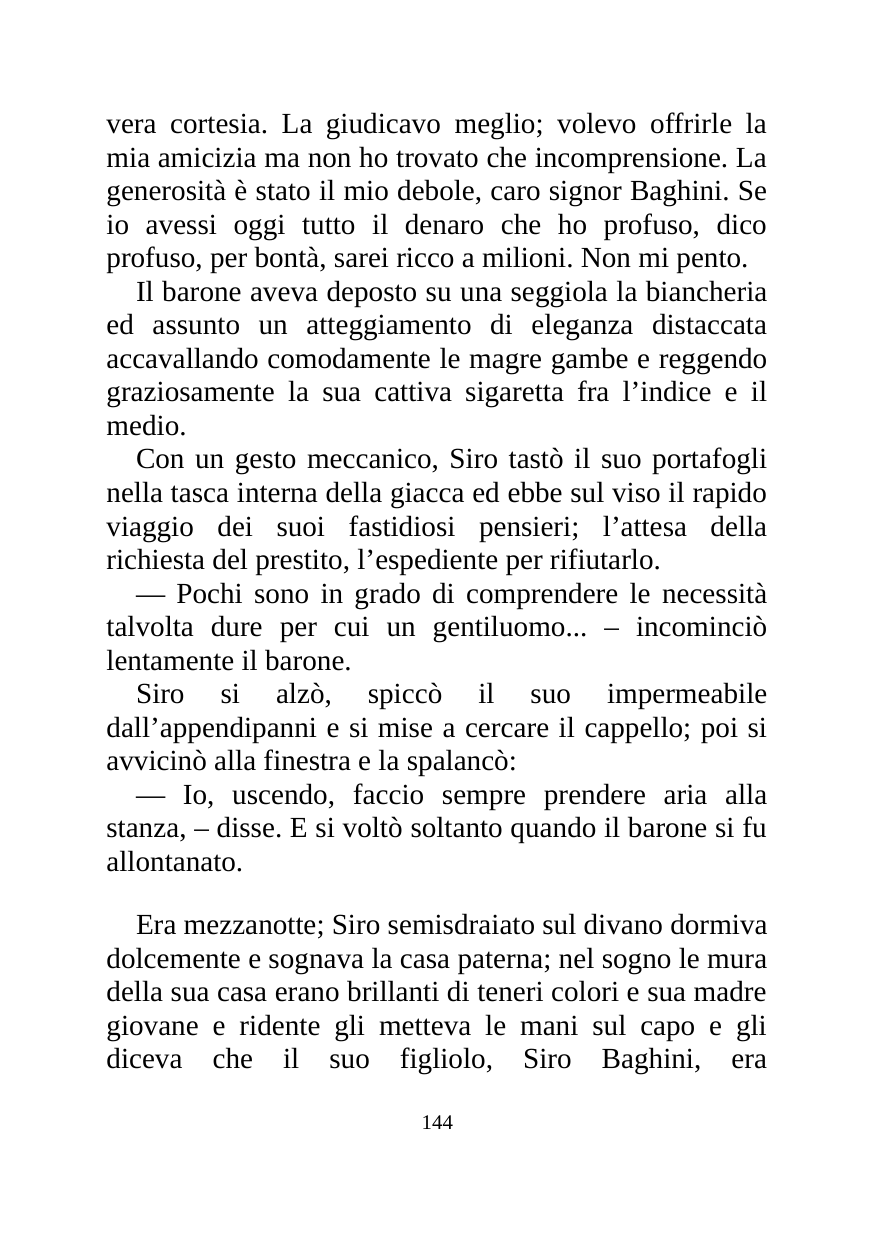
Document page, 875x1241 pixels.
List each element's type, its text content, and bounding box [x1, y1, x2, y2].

text — Pochi sono in grado di comprendere le necessità talvolta dure per cui un gentiluomo... – incominciò lentamente il barone. [106, 576, 768, 676]
text vera cortesia. La giudicavo meglio; volevo offrirle la mia amicizia ma non ho trovato che incomprensione. La generosità è stato il mio debole, caro signor Baghini. Se io avessi oggi tutto il denaro che ho profuso, dico profuso, per bontà, sarei ricco a milioni. Non mi pento. [106, 106, 768, 274]
text — Io, uscendo, faccio sempre prendere aria alla stanza, – disse. E si voltò soltanto quando il barone si fu allontanato. [106, 777, 768, 878]
text Con un gesto meccanico, Siro tastò il suo portafogli nella tasca interna della giacca ed ebbe sul viso il rapido viaggio dei suoi fastidiosi pensieri; l’attesa della richiesta del prestito, l’espediente per rifiutarlo. [106, 442, 768, 576]
text Il barone aveva deposto su una seggiola la biancheria ed assunto un atteggiamento di eleganza distaccata accavallando comodamente le magre gambe e reggendo graziosamente la sua cattiva sigaretta fra l’indice e il medio. [106, 274, 768, 442]
text Siro si alzò, spiccò il suo impermeabile dall’appendipanni e si mise a cercare il cappello; poi si avvicinò alla finestra e la spalancò: [106, 676, 768, 777]
text Era mezzanotte; Siro semisdraiato sul divano dormiva dolcemente e sognava la casa paterna; nel sogno le mura della sua casa erano brillanti di teneri colori e sua madre giovane e ridente gli metteva le mani sul capo e gli diceva che il suo figliolo, Siro Baghini, era [106, 907, 768, 1075]
